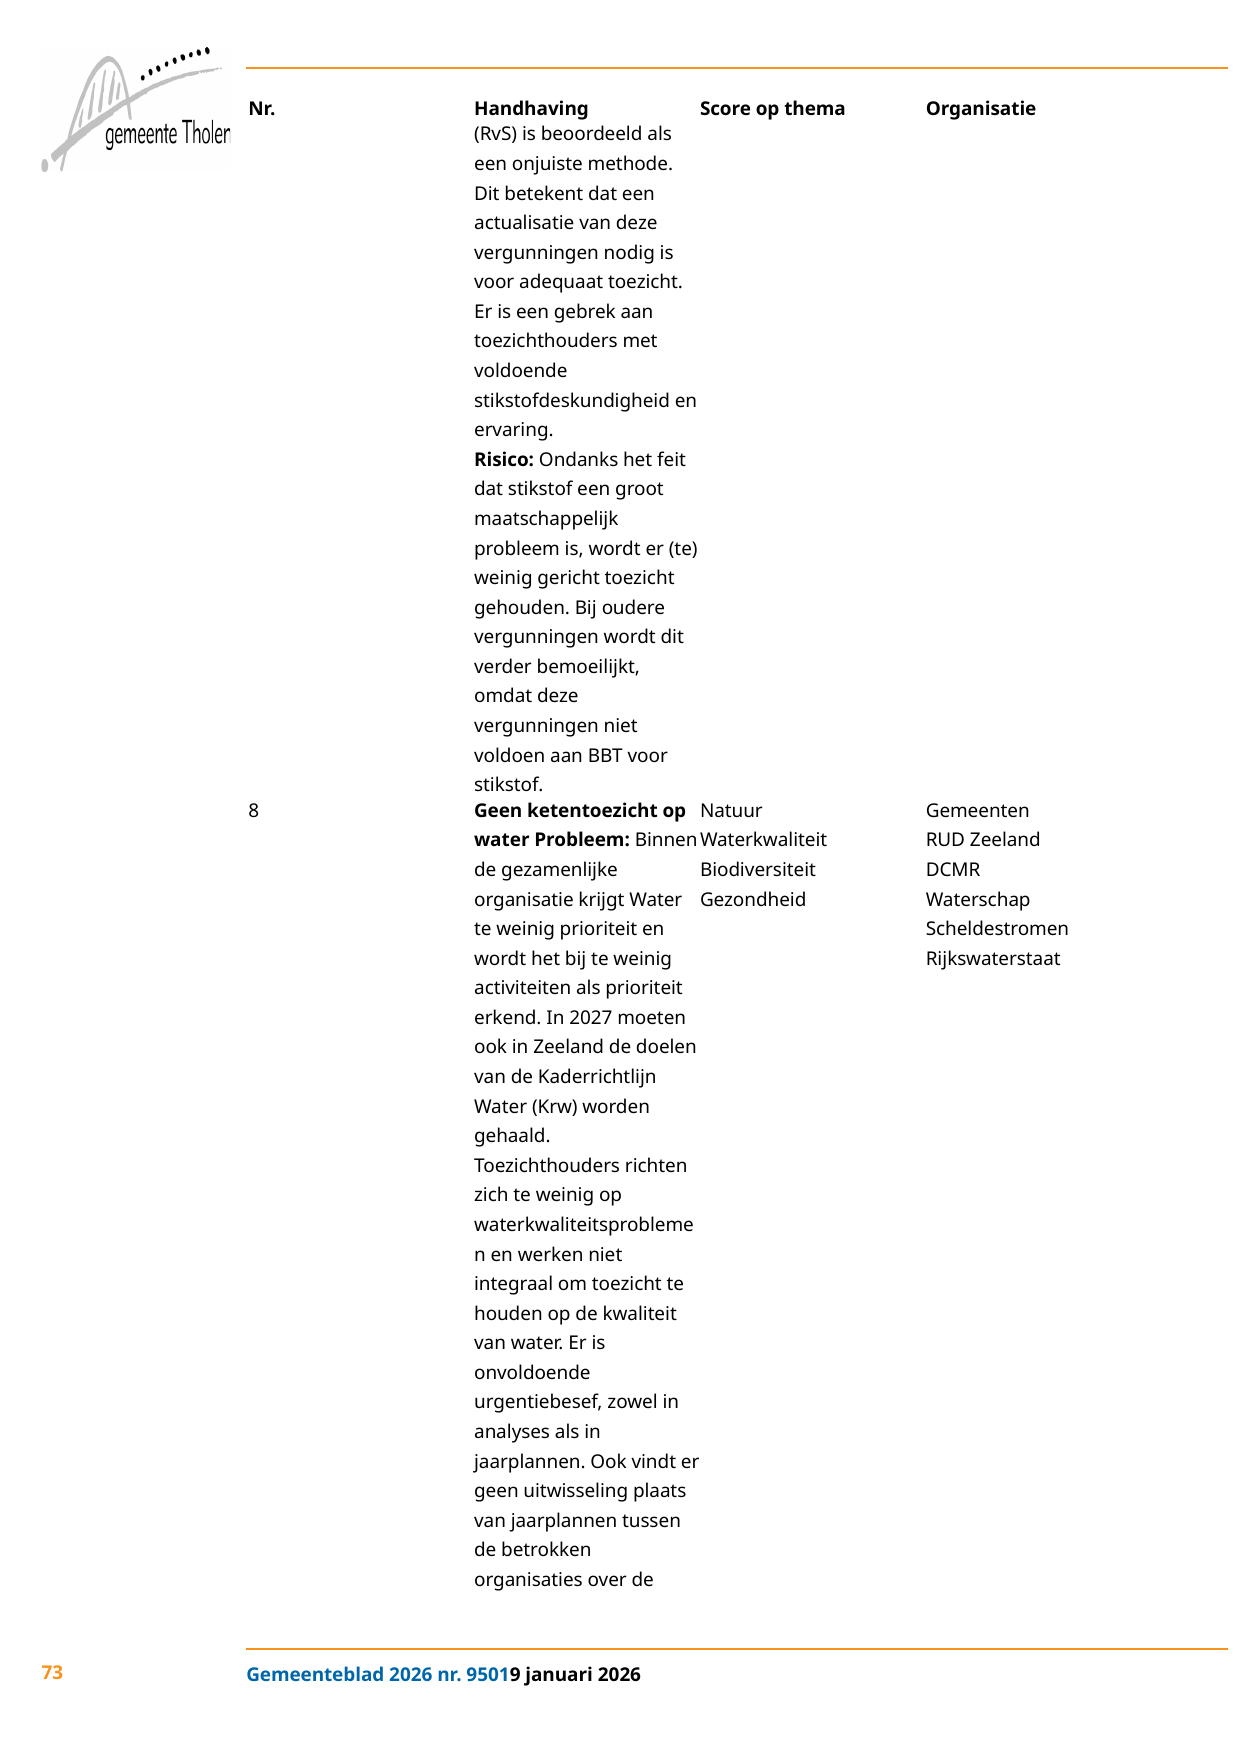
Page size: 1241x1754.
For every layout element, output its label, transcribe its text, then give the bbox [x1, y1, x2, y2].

table_cell (RvS) is beoordeeld als een onjuiste methode. Dit betekent dat een actualisatie van deze vergunningen nodig is voor adequaat toezicht. Er is een gebrek aan toezichthouders met voldoende stikstofdeskundigheid en ervaring. Risico: Ondanks het feit dat stikstof een groot maatschappelijk probleem is, wordt er (te) weinig gericht toezicht gehouden. Bij oudere vergunningen wordt dit verder bemoeilijkt, omdat deze vergunningen niet voldoen aan BBT voor stikstof. [474, 121, 700, 797]
table_cell [926, 121, 1152, 797]
table_cell Geen ketentoezicht op water Probleem: Binnen de gezamenlijke organisatie krijgt Water te weinig prioriteit en wordt het bij te weinig activiteiten als prioriteit erkend. In 2027 moeten ook in Zeeland de doelen van de Kaderrichtlijn Water (Krw) worden gehaald. Toezichthouders richten zich te weinig op waterkwaliteitsproblemen en werken niet integraal om toezicht te houden op de kwaliteit van water. Er is onvoldoende urgentiebesef, zowel in analyses als in jaarplannen. Ook vindt er geen uitwisseling plaats van jaarplannen tussen de betrokken organisaties over de [474, 797, 700, 1592]
table_header Organisatie [926, 95, 1152, 121]
table_cell 8 [248, 797, 474, 1592]
table_header Score op thema [700, 95, 926, 121]
table_cell [700, 121, 926, 797]
table_cell Gemeenten RUD Zeeland DCMR Waterschap Scheldestromen Rijkswaterstaat [926, 797, 1152, 1592]
table_cell Natuur Waterkwaliteit Biodiversiteit Gezondheid [700, 797, 926, 1592]
table_header Handhaving [474, 95, 700, 121]
table_cell [248, 121, 474, 797]
table_header Nr. [248, 95, 474, 121]
picture [41, 47, 231, 172]
